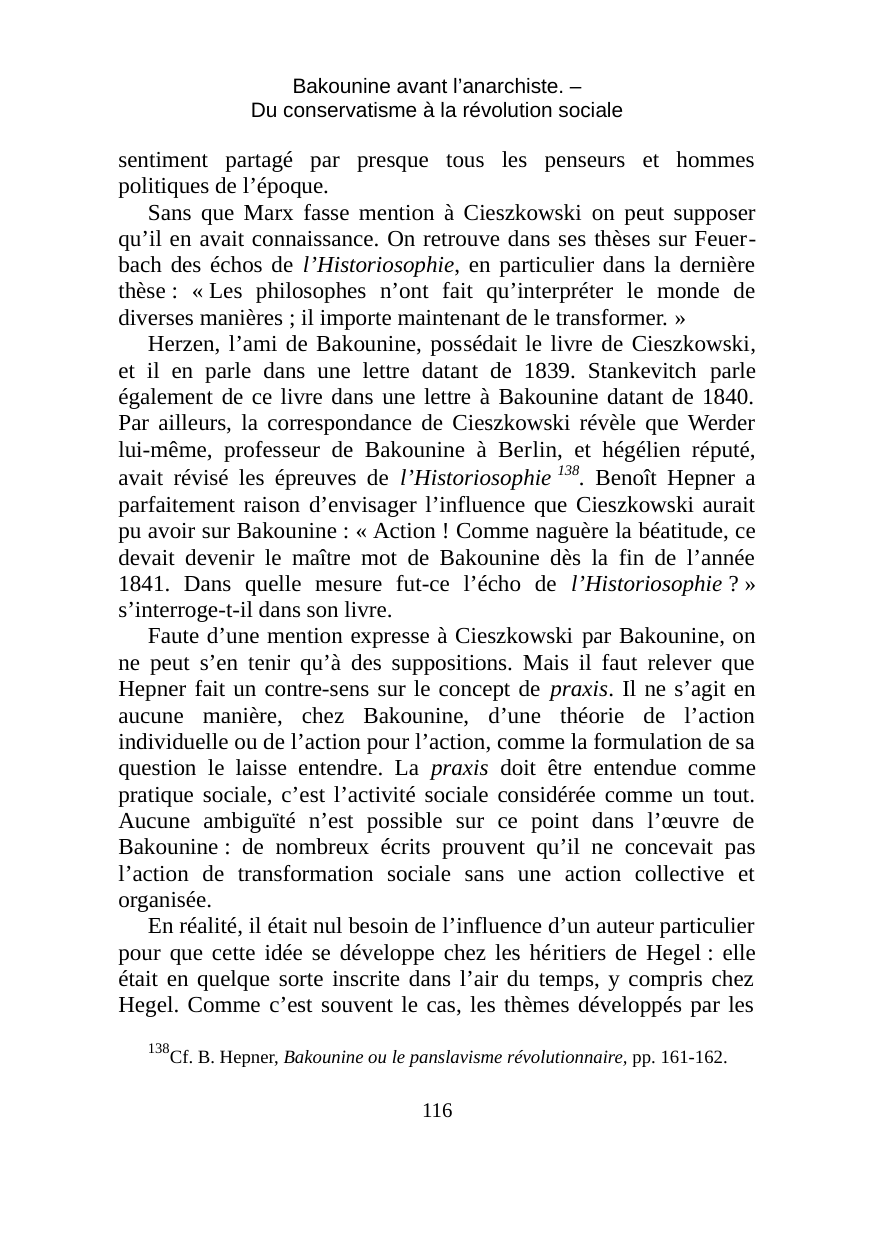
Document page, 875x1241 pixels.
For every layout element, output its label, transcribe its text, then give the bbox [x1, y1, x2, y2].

text Cf. B. Hepner, Bakounine ou le panslavisme révolutionnaire, pp. 161-162. [118, 1040, 756, 1068]
text sentiment partagé par presque tous les penseurs et hommes politiques de l’époque. [118, 146, 756, 198]
text Faute d’une mention expresse à Cieszkowski par Bakounine, on ne peut s’en tenir qu’à des suppositions. Mais il faut relever que Hepner fait un contre-sens sur le concept de praxis. Il ne s’agit en aucune manière, chez Bakounine, d’une théorie de l’action individuelle ou de l’action pour l’action, comme la formulation de sa question le laisse entendre. La praxis doit être entendue comme pratique so­ciale, c’est l’activité sociale considérée comme un tout. Aucune ambiguïté n’est possible sur ce point dans l’œuvre de Bakounine : de nombreux écrits prou­vent qu’il ne concevait pas l’action de transformation sociale sans une action collective et organisée. [118, 623, 756, 912]
text En réalité, il était nul besoin de l’influence d’un auteur particulier pour que cette idée se développe chez les hé­ritiers de Hegel : elle était en quelque sorte inscrite dans l’air du temps, y compris chez Hegel. Comme c’est souvent le cas, les thèmes développés par les [118, 912, 756, 1018]
text Sans que Marx fasse mention à Cieszkowski on peut supposer qu’il en avait connaissance. On retrouve dans ses thèses sur Feuer­bach des échos de l’Historiosophie, en particulier dans la dernière thèse : « Les philosophes n’ont fait qu’interpréter le monde de diverses manières ; il im­porte maintenant de le transformer. » [118, 198, 756, 330]
text Herzen, l’ami de Bakounine, pos­sédait le livre de Cieszkowski, et il en parle dans une lettre datant de 1839. Stankevitch parle également de ce livre dans une lettre à Bakounine datant de 1840. Par ailleurs, la correspondance de Cieszkowski révèle que Werder lui-même, professeur de Bakounine à Ber­lin, et hégélien réputé, avait révisé les épreuves de l’Historiosophie . Benoît Hepner a parfaitement rai­son d’envisager l’influence que Cieszkowski aurait pu avoir sur Bakou­nine : « Action ! Comme naguère la béatitude, ce devait devenir le maître mot de Bakounine dès la fin de l’année 1841. Dans quelle me­sure fut-ce l’écho de l’Historiosophie ? » s’interroge-t-il dans son livre. [118, 330, 756, 623]
